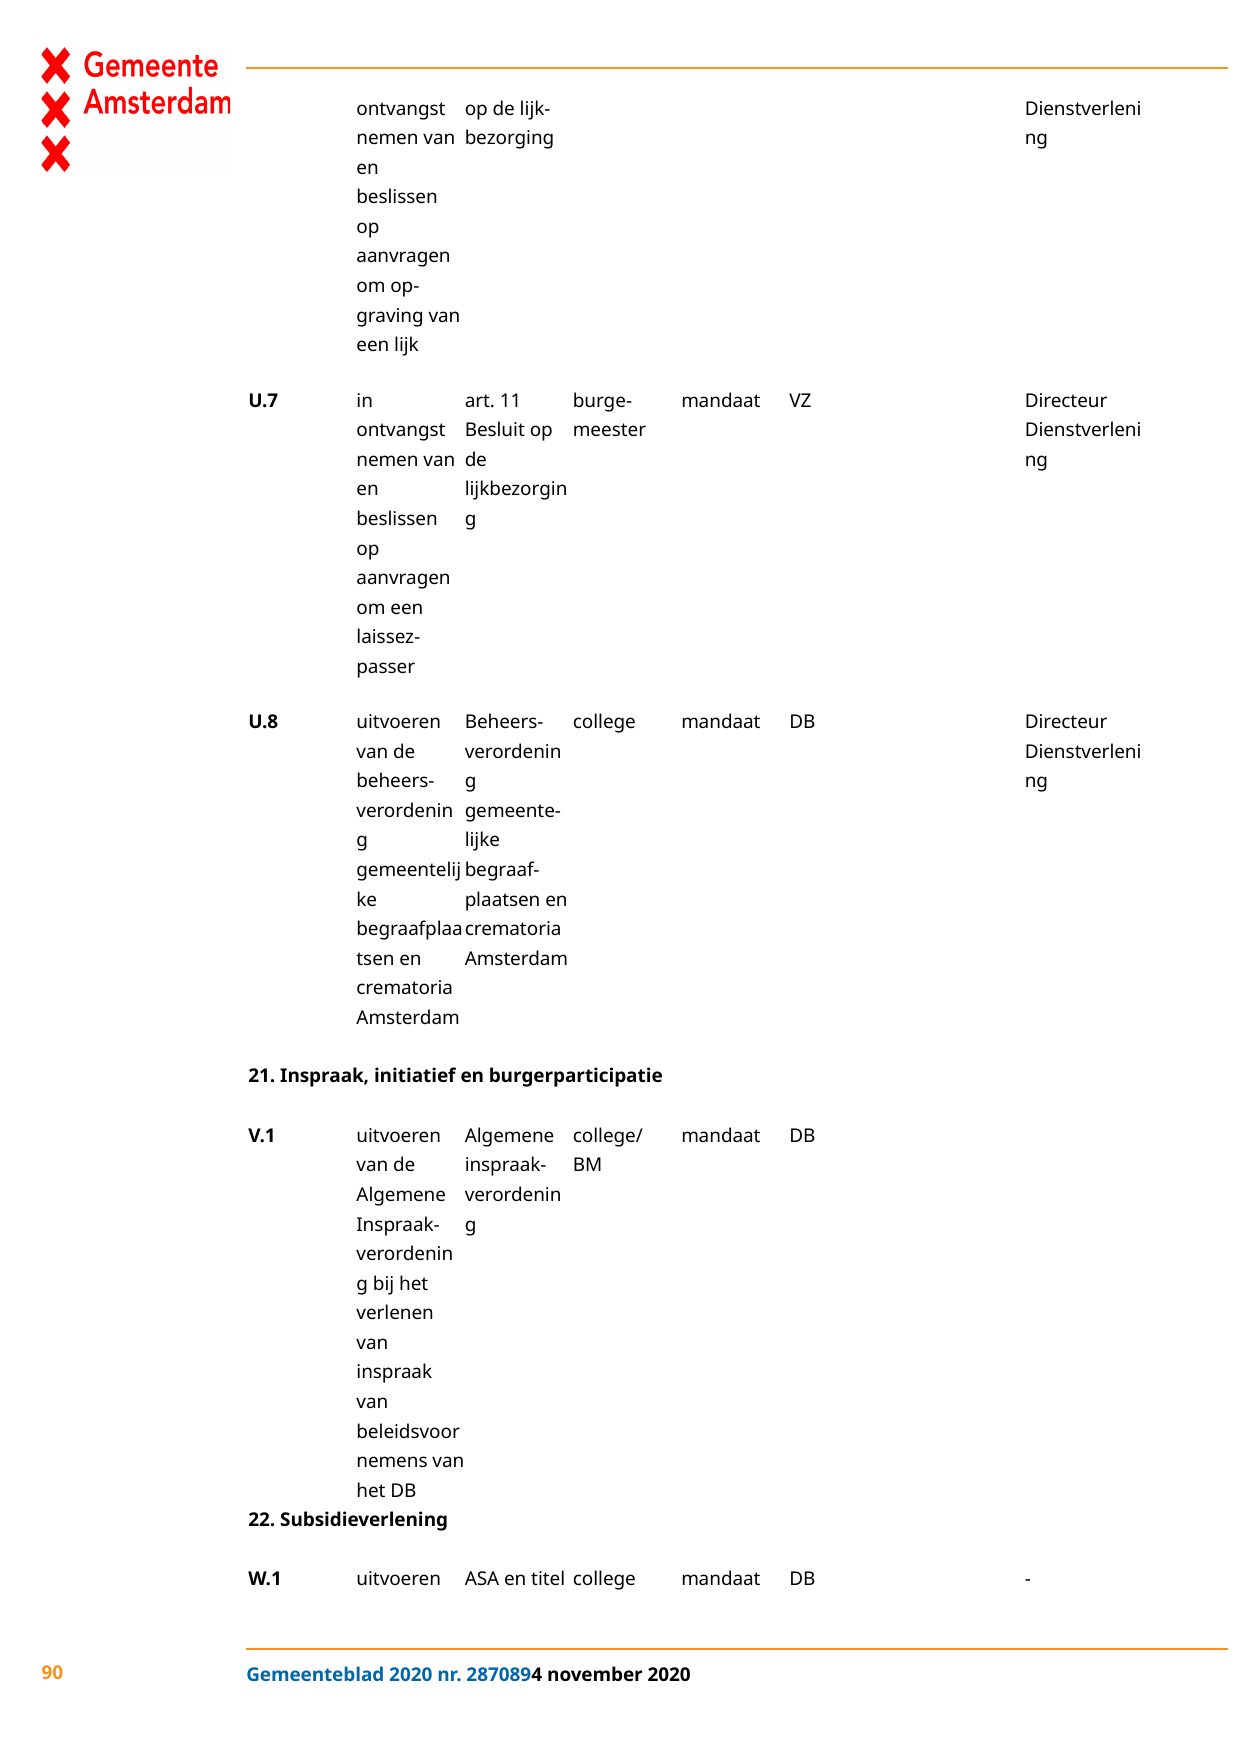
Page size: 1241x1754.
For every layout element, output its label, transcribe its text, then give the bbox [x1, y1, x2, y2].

table_cell ontvangst nemen van en beslissen op aanvragen om op-graving van een lijk [356, 95, 464, 357]
table_cell [248, 95, 356, 357]
table_cell Directeur Dienstverlening [1025, 357, 1152, 679]
text 22. Subsidieverlening [248, 1506, 1152, 1532]
table_header mandaat [681, 1093, 789, 1503]
table_cell DB [789, 679, 897, 1059]
table_cell [898, 679, 1024, 1059]
table_header college/ BM [573, 1093, 681, 1503]
table_cell [898, 357, 1024, 679]
table_cell [681, 95, 789, 357]
table_cell mandaat [681, 357, 789, 679]
table_cell Beheers-verordening gemeente-lijke begraaf-plaatsen en crematoria Amsterdam [465, 679, 573, 1059]
table_header uitvoeren van de Algemene Inspraak-verordening bij het verlenen van inspraak van beleidsvoornemens van het DB [356, 1093, 464, 1503]
table_header [898, 1536, 1024, 1591]
table_cell [789, 95, 897, 357]
table_cell VZ [789, 357, 897, 679]
table_header uitvoeren [356, 1536, 464, 1591]
table_cell U.8 [248, 679, 356, 1059]
table_header ASA en titel [465, 1536, 573, 1591]
table_cell art. 11 Besluit op de lijkbezorging [465, 357, 573, 679]
table_cell op de lijk-bezorging [465, 95, 573, 357]
table_header DB [789, 1093, 897, 1503]
table_header DB [789, 1536, 897, 1591]
table_cell U.7 [248, 357, 356, 679]
text 21. Inspraak, initiatief en burgerparticipatie [248, 1063, 1152, 1088]
table_cell mandaat [681, 679, 789, 1059]
table_header [898, 1093, 1024, 1503]
table_cell burge-meester [573, 357, 681, 679]
table_header [1025, 1093, 1152, 1503]
table_cell college [573, 679, 681, 1059]
table_header mandaat [681, 1536, 789, 1591]
picture [41, 47, 231, 172]
table_cell [573, 95, 681, 357]
table_cell in ontvangst nemen van en beslissen op aanvragen om een laissez-passer [356, 357, 464, 679]
table_cell Directeur Dienstverlening [1025, 679, 1152, 1059]
table_header Algemene inspraak-verordening [465, 1093, 573, 1503]
table_cell uitvoeren van de beheers-verordening gemeentelijke begraafplaatsen en crematoria Amsterdam [356, 679, 464, 1059]
table_header V.1 [248, 1093, 356, 1503]
table_cell Dienstverlening [1025, 95, 1152, 357]
table_cell [898, 95, 1024, 357]
table_header college [573, 1536, 681, 1591]
table_header W.1 [248, 1536, 356, 1591]
